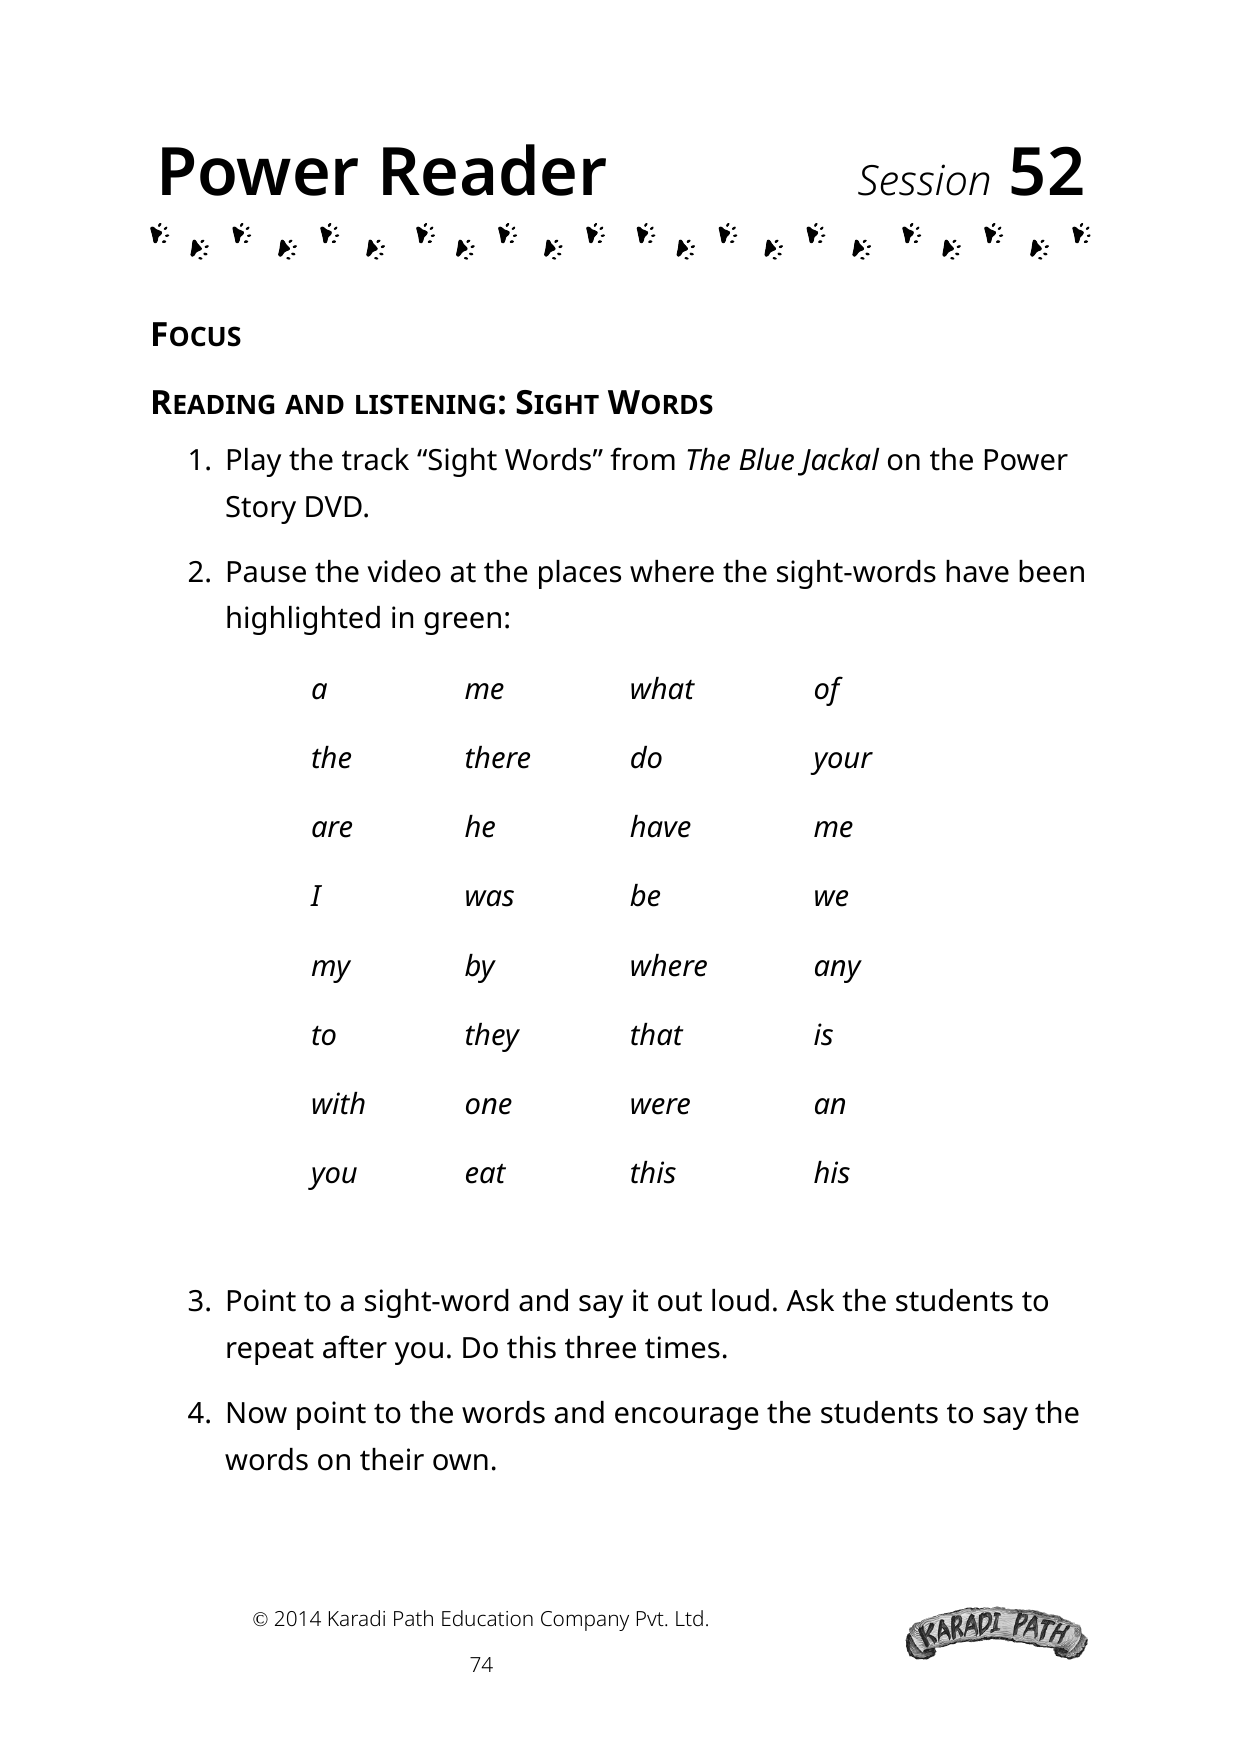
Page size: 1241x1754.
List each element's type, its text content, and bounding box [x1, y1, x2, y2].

table_cell is [733, 1008, 926, 1077]
table_header [150, 265, 809, 288]
table_cell one [384, 1078, 549, 1147]
table_cell he [384, 801, 549, 870]
table_cell I [230, 870, 384, 939]
table_cell were [549, 1078, 732, 1147]
table_header me [384, 663, 549, 732]
table_cell we [733, 870, 926, 939]
table_cell you [230, 1147, 384, 1216]
table_cell your [733, 732, 926, 801]
table_cell with [230, 1078, 384, 1147]
picture [150, 223, 1091, 265]
table_cell where [549, 939, 732, 1008]
table_cell have [549, 801, 732, 870]
table_cell to [230, 1008, 384, 1077]
table_cell be [549, 870, 732, 939]
list Now point to the words and encourage the students to say the words on their own. [187, 1392, 1091, 1479]
list Pause the video at the places where the sight-words have been highlighted in green: [187, 551, 1091, 637]
table_cell was [384, 870, 549, 939]
subtitle Reading and listening: Sight Words [150, 379, 1091, 424]
list Point to a sight-word and say it out loud. Ask the students to repeat after you. Do this three times. [187, 1281, 1091, 1367]
table_cell by [384, 939, 549, 1008]
table_cell my [230, 939, 384, 1008]
table_header Power Reader [150, 119, 809, 223]
list Play the track “Sight Words” from The Blue Jackal on the Power Story DVD. [187, 439, 1091, 526]
subtitle Focus [150, 311, 1091, 356]
table_header what [549, 663, 732, 732]
table_cell there [384, 732, 549, 801]
table_cell that [549, 1008, 732, 1077]
table_cell an [733, 1078, 926, 1147]
table_cell eat [384, 1147, 549, 1216]
table_cell they [384, 1008, 549, 1077]
table_cell me [733, 801, 926, 870]
table_cell any [733, 939, 926, 1008]
table_header of [733, 663, 926, 732]
table_cell this [549, 1147, 732, 1216]
table_cell his [733, 1147, 926, 1216]
table_header Session 52 [809, 119, 1091, 223]
table_cell do [549, 732, 732, 801]
table_cell are [230, 801, 384, 870]
table_header [809, 265, 1091, 288]
table_header a [230, 663, 384, 732]
picture [903, 1604, 1091, 1663]
table_cell the [230, 732, 384, 801]
